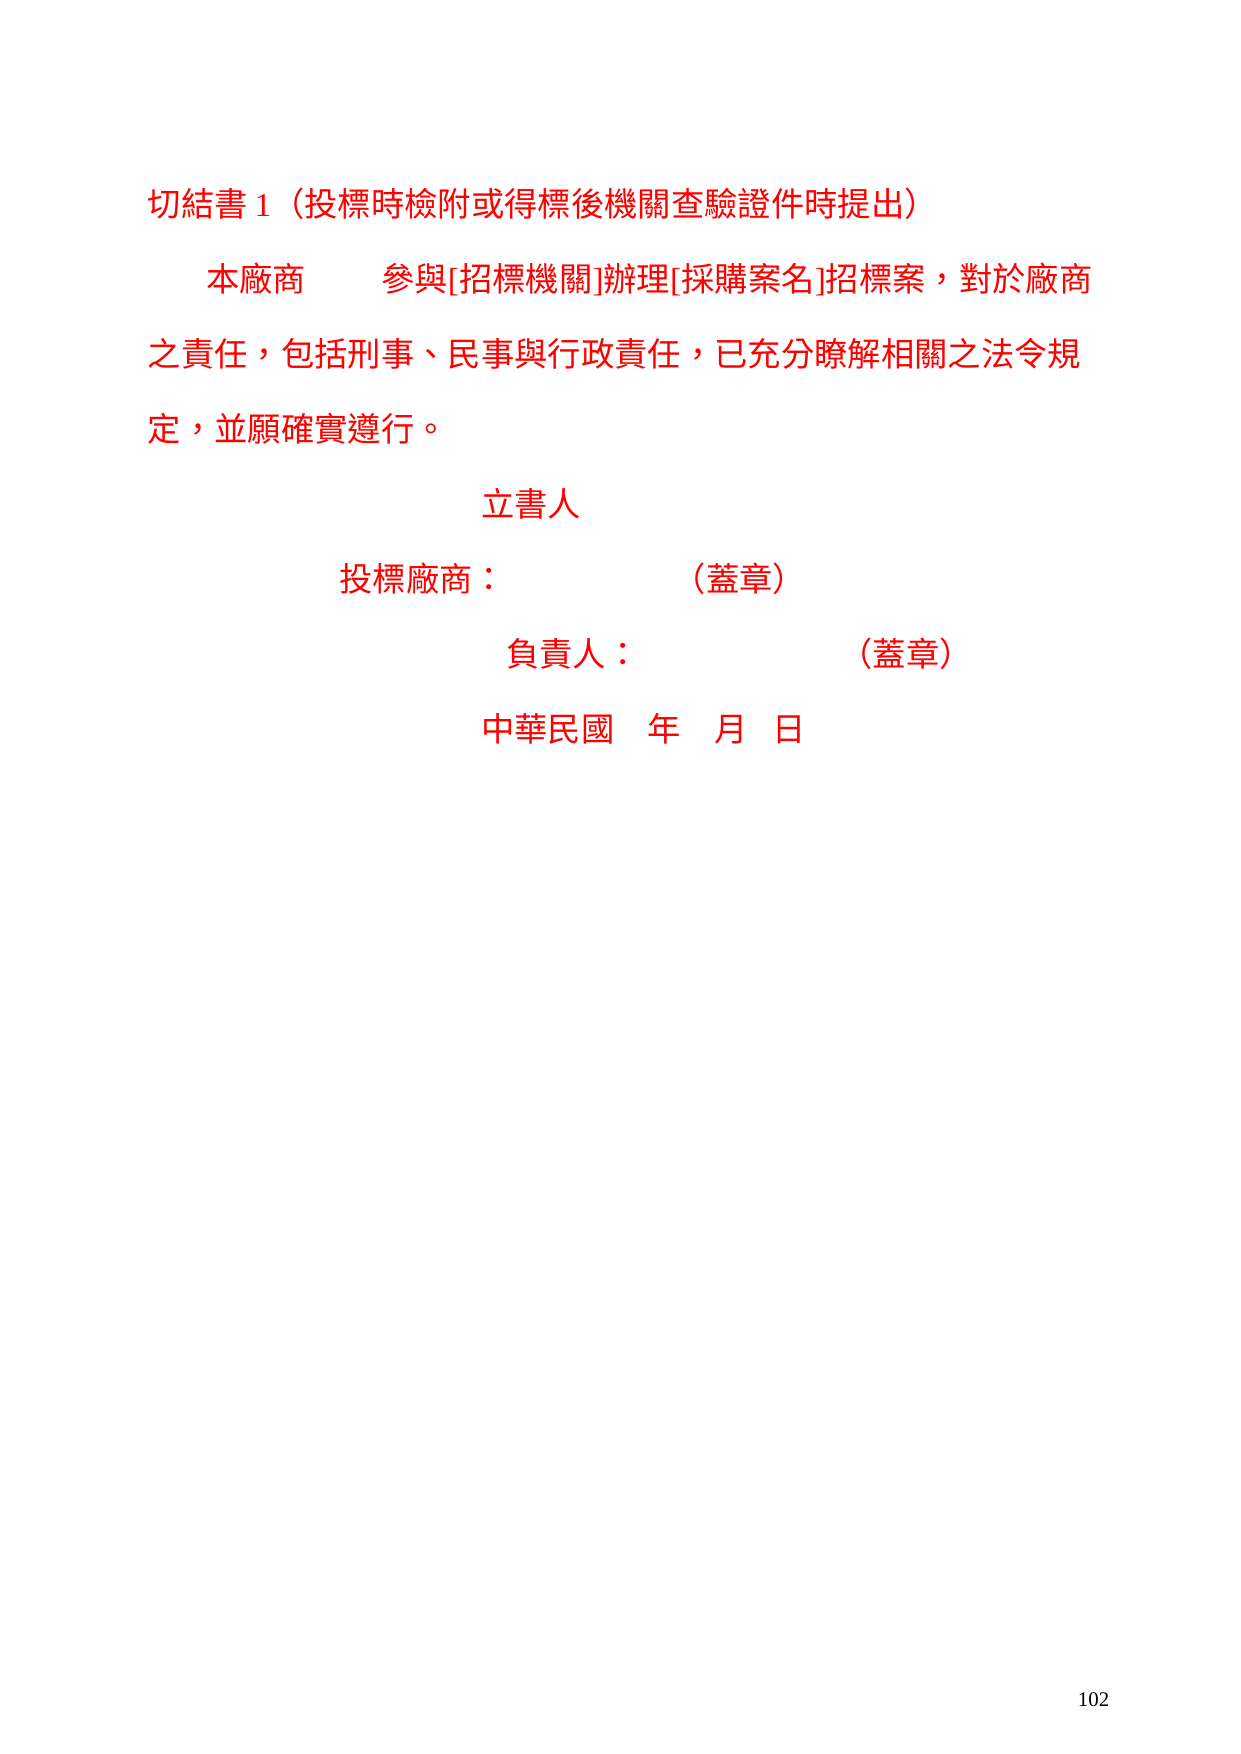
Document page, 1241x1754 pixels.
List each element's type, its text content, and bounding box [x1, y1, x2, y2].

text 負責人： （蓋章） [148, 614, 1092, 689]
text 投標廠商： （蓋章） [148, 539, 1092, 614]
text 切結書1（投標時檢附或得標後機關查驗證件時提出） [148, 164, 1092, 239]
text 本廠商 參與[招標機關]辦理[採購案名]招標案，對於廠商之責任，包括刑事、民事與行政責任，已充分瞭解相關之法令規定，並願確實遵行。 [148, 239, 1092, 464]
text 中華民國 年 月 日 [248, 689, 1092, 764]
text 立書人 [248, 464, 1092, 539]
